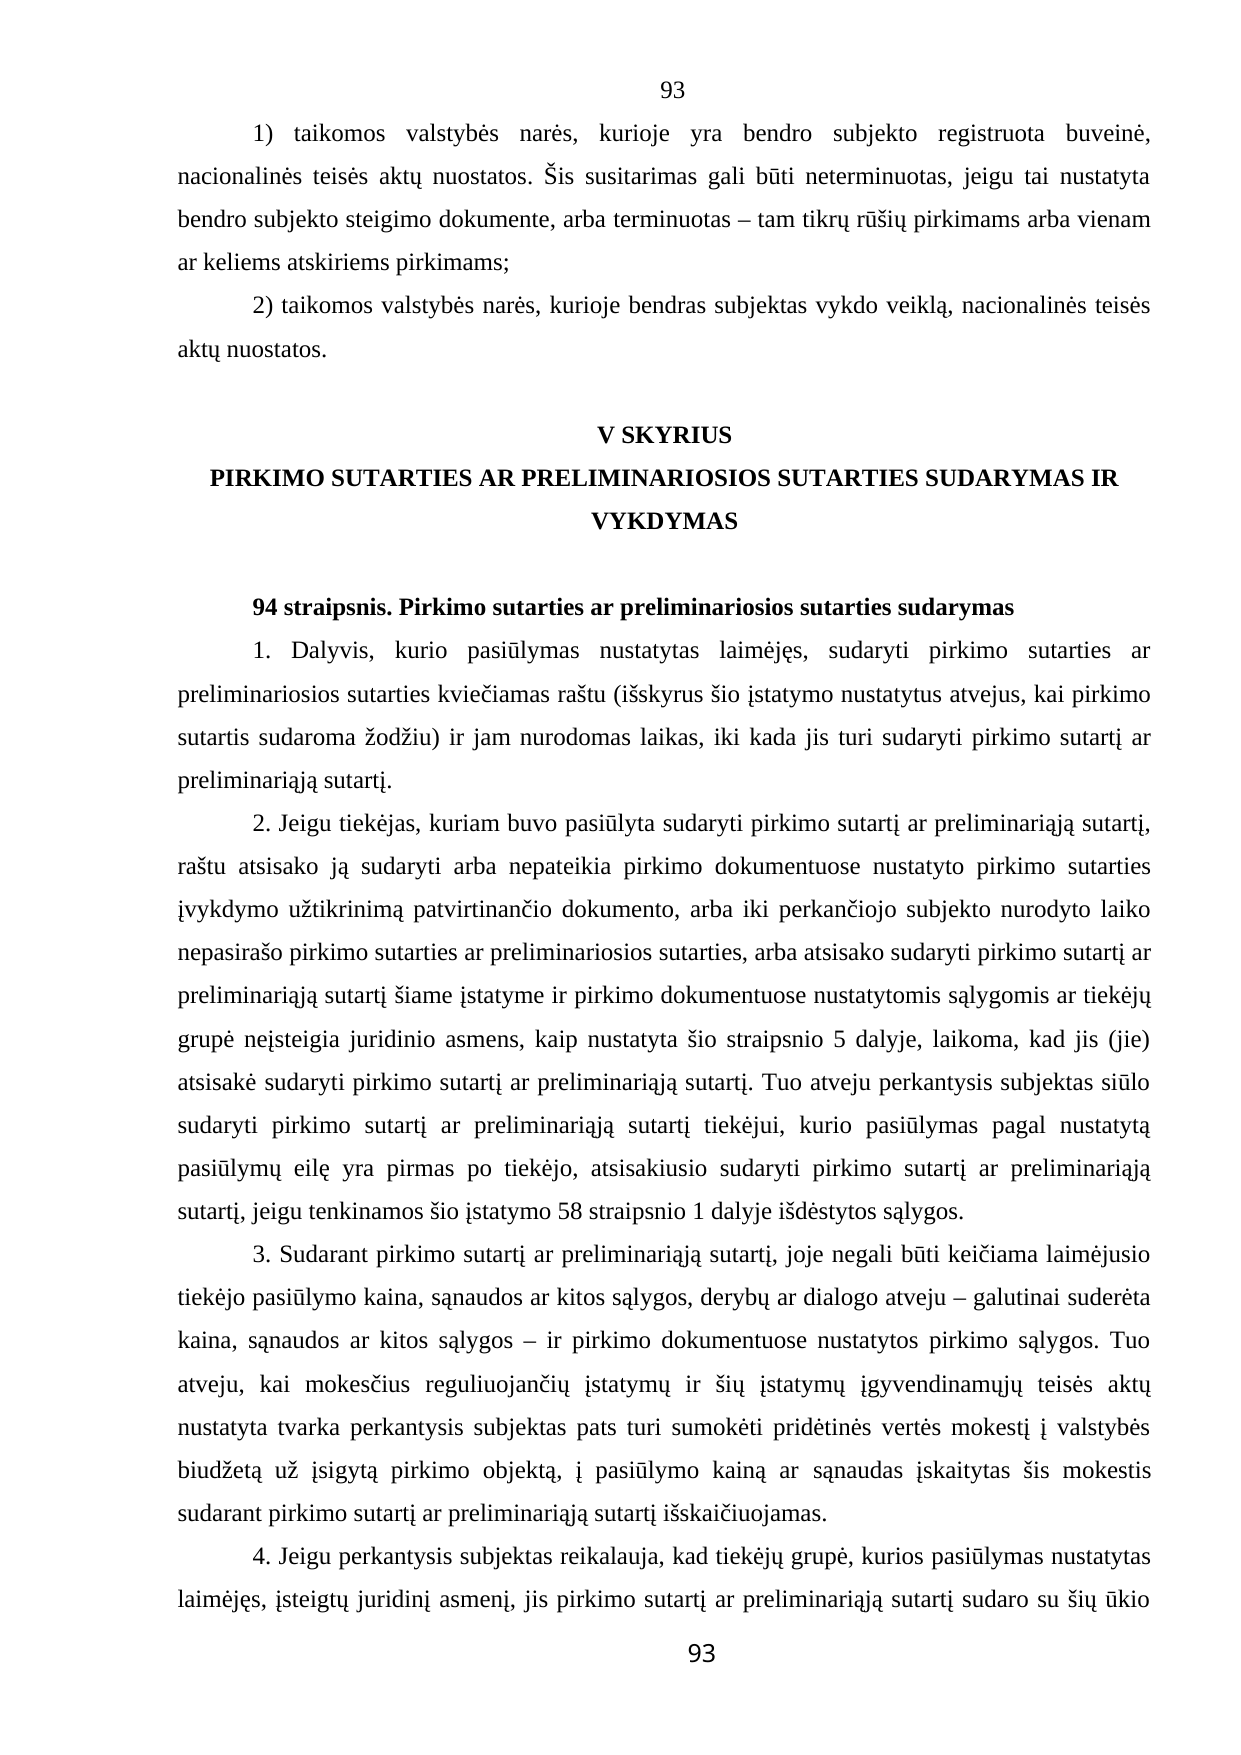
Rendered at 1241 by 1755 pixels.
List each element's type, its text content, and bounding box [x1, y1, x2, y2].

subtitle 1) taikomos valstybės narės, kurioje yra bendro subjekto registruota buveinė, nacionalinės teisės aktų nuostatos. Šis susitarimas gali būti neterminuotas, jeigu tai nustatyta bendro subjekto steigimo dokumente, arba terminuotas – tam tikrų rūšių pirkimams arba vienam ar keliems atskiriems pirkimams; [177, 118, 1152, 276]
text 94 straipsnis. Pirkimo sutarties ar preliminariosios sutarties sudarymas [177, 592, 1152, 621]
text 1. Dalyvis, kurio pasiūlymas nustatytas laimėjęs, sudaryti pirkimo sutarties ar preliminariosios sutarties kviečiamas raštu (išskyrus šio įstatymo nustatytus atvejus, kai pirkimo sutartis sudaroma žodžiu) ir jam nurodomas laikas, iki kada jis turi sudaryti pirkimo sutartį ar preliminariąją sutartį. [177, 636, 1152, 794]
text PIRKIMO SUTARTIES AR PRELIMINARIOSIOS SUTARTIES SUDARYMAS IR VYKDYMAS [177, 463, 1152, 535]
text V SKYRIUS [177, 420, 1152, 449]
text 2. Jeigu tiekėjas, kuriam buvo pasiūlyta sudaryti pirkimo sutartį ar preliminariąją sutartį, raštu atsisako ją sudaryti arba nepateikia pirkimo dokumentuose nustatyto pirkimo sutarties įvykdymo užtikrinimą patvirtinančio dokumento, arba iki perkančiojo subjekto nurodyto laiko nepasirašo pirkimo sutarties ar preliminariosios sutarties, arba atsisako sudaryti pirkimo sutartį ar preliminariąją sutartį šiame įstatyme ir pirkimo dokumentuose nustatytomis sąlygomis ar tiekėjų grupė neįsteigia juridinio asmens, kaip nustatyta šio straipsnio 5 dalyje, laikoma, kad jis (jie) atsisakė sudaryti pirkimo sutartį ar preliminariąją sutartį. Tuo atveju perkantysis subjektas siūlo sudaryti pirkimo sutartį ar preliminariąją sutartį tiekėjui, kurio pasiūlymas pagal nustatytą pasiūlymų eilę yra pirmas po tiekėjo, atsisakiusio sudaryti pirkimo sutartį ar preliminariąją sutartį, jeigu tenkinamos šio įstatymo 58 straipsnio 1 dalyje išdėstytos sąlygos. [177, 808, 1152, 1225]
text 3. Sudarant pirkimo sutartį ar preliminariąją sutartį, joje negali būti keičiama laimėjusio tiekėjo pasiūlymo kaina, sąnaudos ar kitos sąlygos, derybų ar dialogo atveju – galutinai suderėta kaina, sąnaudos ar kitos sąlygos – ir pirkimo dokumentuose nustatytos pirkimo sąlygos. Tuo atveju, kai mokesčius reguliuojančių įstatymų ir šių įstatymų įgyvendinamųjų teisės aktų nustatyta tvarka perkantysis subjektas pats turi sumokėti pridėtinės vertės mokestį į valstybės biudžetą už įsigytą pirkimo objektą, į pasiūlymo kainą ar sąnaudas įskaitytas šis mokestis sudarant pirkimo sutartį ar preliminariąją sutartį išskaičiuojamas. [177, 1239, 1152, 1527]
text 4. Jeigu perkantysis subjektas reikalauja, kad tiekėjų grupė, kurios pasiūlymas nustatytas laimėjęs, įsteigtų juridinį asmenį, jis pirkimo sutartį ar preliminariąją sutartį sudaro su šių ūkio [177, 1541, 1152, 1613]
subtitle 2) taikomos valstybės narės, kurioje bendras subjektas vykdo veiklą, nacionalinės teisės aktų nuostatos. [177, 291, 1152, 362]
